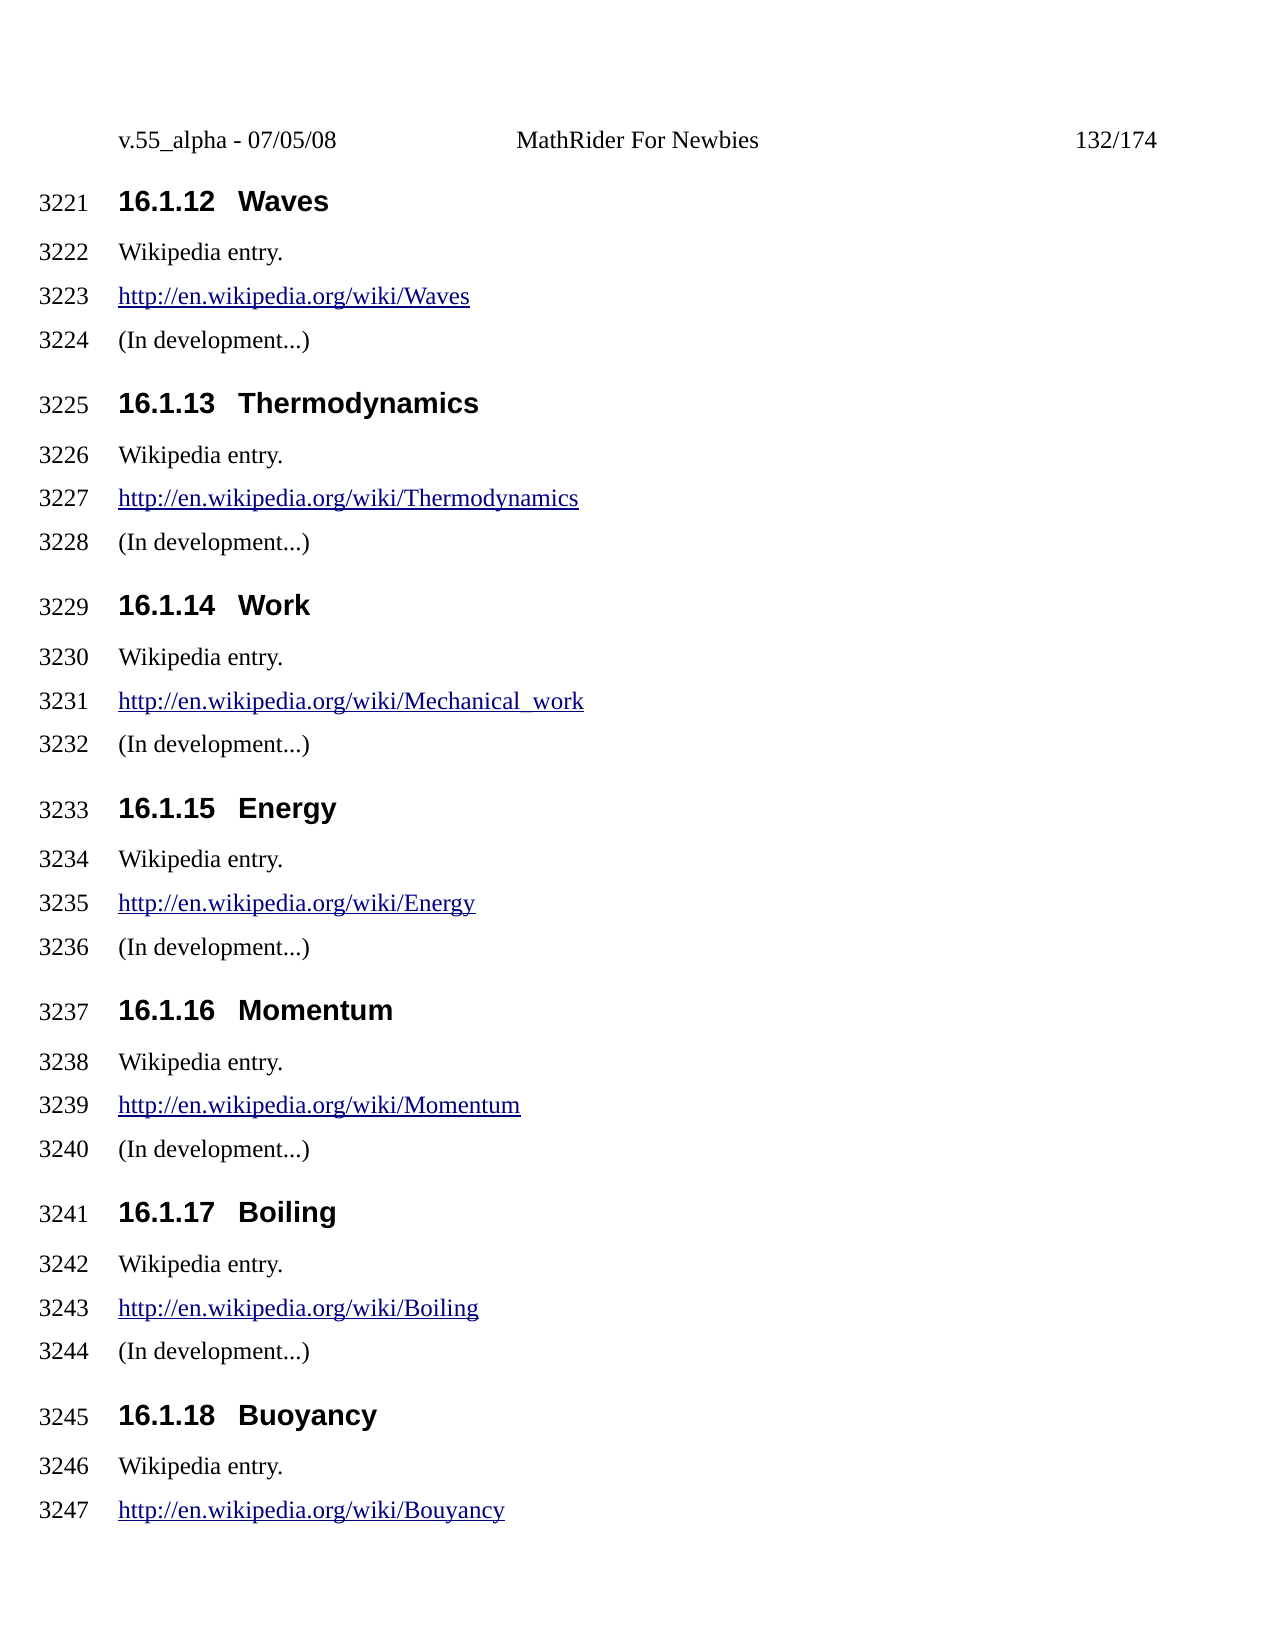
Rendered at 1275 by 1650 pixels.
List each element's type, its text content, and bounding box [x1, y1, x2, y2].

text http://en.wikipedia.org/wiki/Mechanical_work [118, 686, 1157, 714]
text http://en.wikipedia.org/wiki/Thermodynamics [118, 483, 1157, 512]
text http://en.wikipedia.org/wiki/Bouyancy [118, 1495, 1157, 1524]
text Wikipedia entry. [118, 440, 1157, 468]
text (In development...) [118, 1336, 1157, 1365]
subtitle Work [118, 588, 1157, 622]
text Wikipedia entry. [118, 1047, 1157, 1075]
text (In development...) [118, 527, 1157, 556]
text http://en.wikipedia.org/wiki/Energy [118, 888, 1157, 917]
text Wikipedia entry. [118, 844, 1157, 873]
subtitle Momentum [118, 993, 1157, 1027]
text http://en.wikipedia.org/wiki/Boiling [118, 1293, 1157, 1321]
text http://en.wikipedia.org/wiki/Momentum [118, 1090, 1157, 1119]
text Wikipedia entry. [118, 1451, 1157, 1480]
text Wikipedia entry. [118, 1249, 1157, 1278]
text (In development...) [118, 729, 1157, 758]
text http://en.wikipedia.org/wiki/Waves [118, 281, 1157, 310]
text Wikipedia entry. [118, 237, 1157, 266]
text (In development...) [118, 932, 1157, 961]
subtitle Waves [118, 184, 1157, 217]
text Wikipedia entry. [118, 642, 1157, 671]
text (In development...) [118, 1134, 1157, 1163]
subtitle Energy [118, 791, 1157, 824]
text (In development...) [118, 325, 1157, 354]
subtitle Thermodynamics [118, 386, 1157, 420]
subtitle Boiling [118, 1195, 1157, 1229]
subtitle Buoyancy [118, 1398, 1157, 1431]
